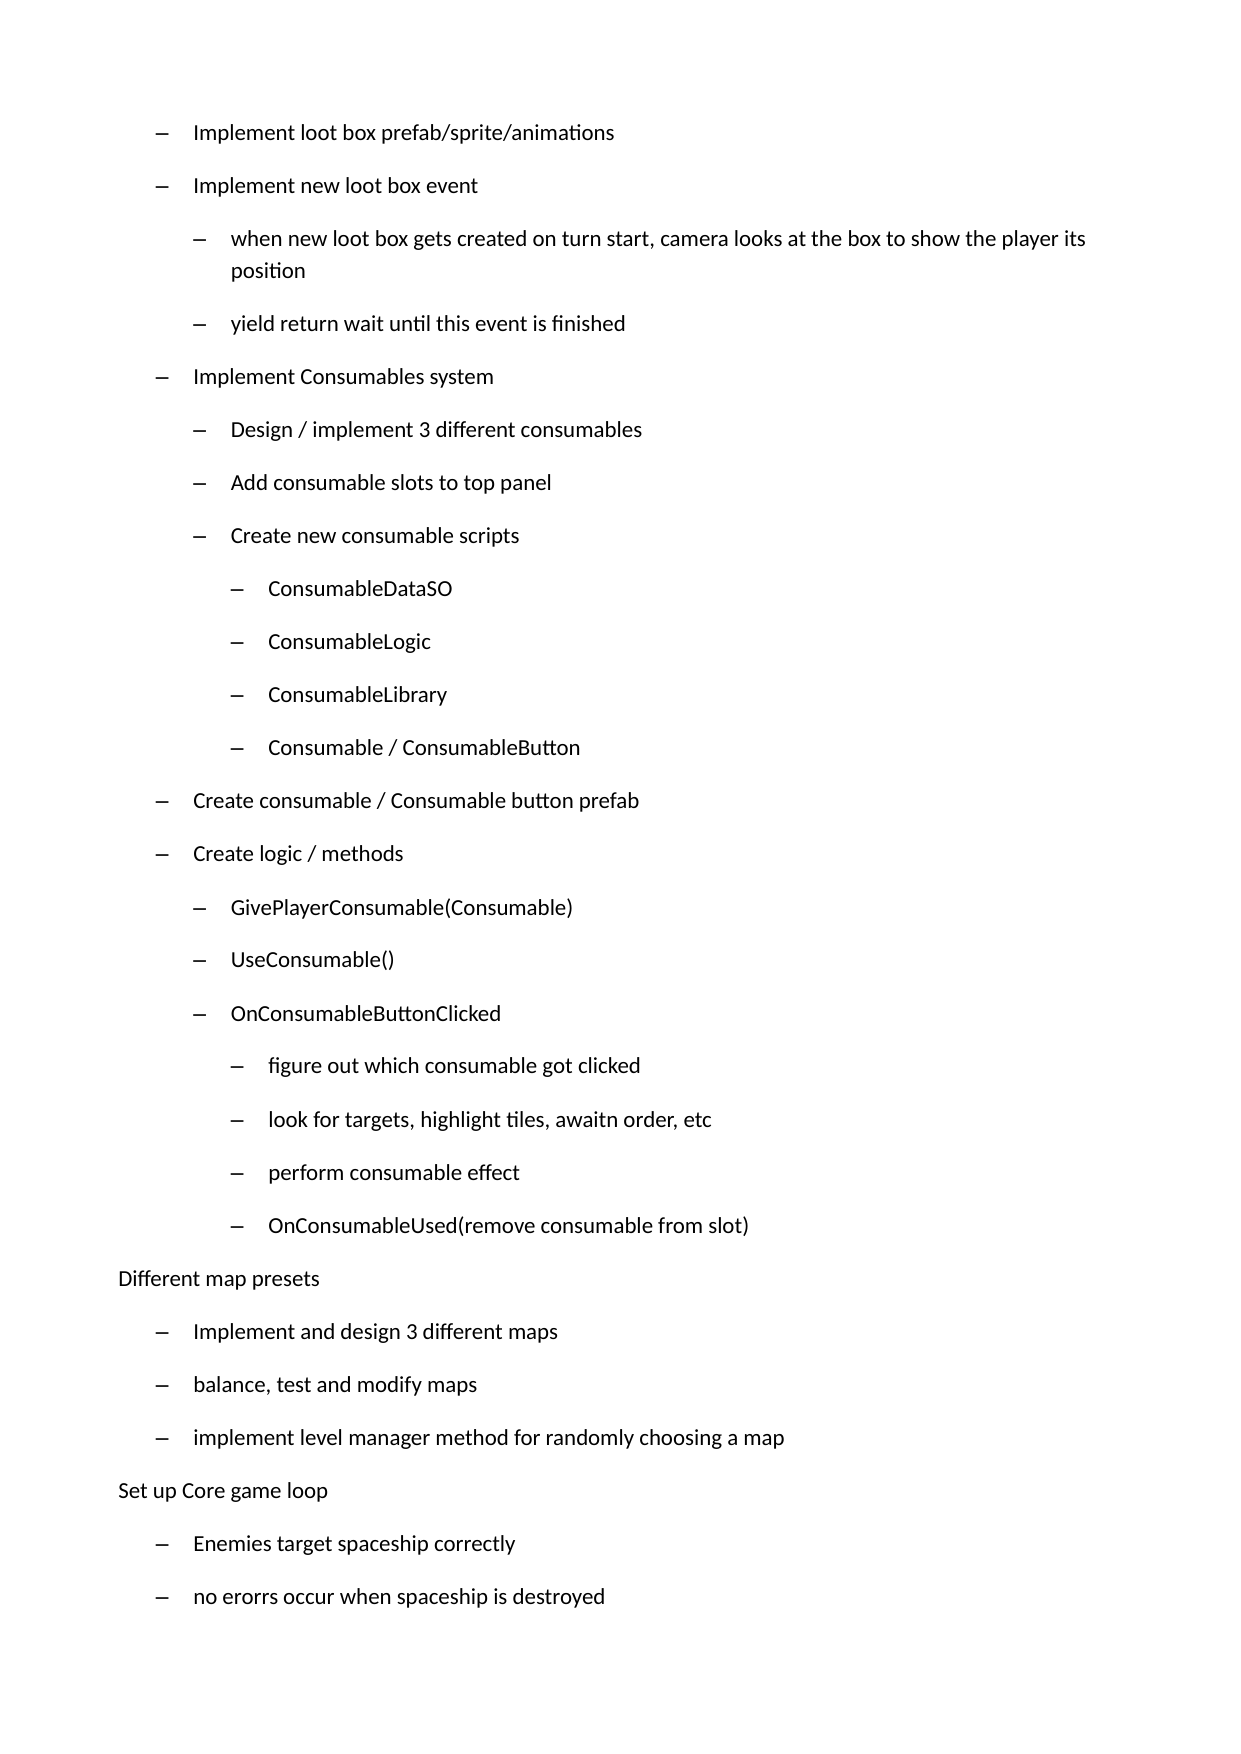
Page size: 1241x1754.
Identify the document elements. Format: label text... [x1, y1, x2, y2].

list Implement new loot box event [156, 171, 1122, 199]
list no erorrs occur when spaceship is destroyed [156, 1582, 1122, 1610]
list Implement and design 3 different maps [156, 1317, 1122, 1345]
list Design / implement 3 different consumables [193, 415, 1122, 443]
list OnConsumableButtonClicked [193, 999, 1122, 1027]
list UseConsumable() [193, 946, 1122, 974]
list yield return wait until this event is finished [193, 309, 1122, 337]
list Create new consumable scripts [193, 521, 1122, 549]
list when new loot box gets created on turn start, camera looks at the box to show the player its position [193, 224, 1122, 284]
list ConsumableLibrary [231, 681, 1122, 708]
text Set up Core game loop [118, 1476, 1122, 1504]
list implement level manager method for randomly choosing a map [156, 1423, 1122, 1451]
list ConsumableDataSO [231, 574, 1122, 602]
list GivePlayerConsumable(Consumable) [193, 893, 1122, 921]
list Consumable / ConsumableButton [231, 733, 1122, 762]
list Add consumable slots to top panel [193, 468, 1122, 496]
list Create logic / methods [156, 839, 1122, 868]
list perform consumable effect [231, 1158, 1122, 1186]
list Implement loot box prefab/sprite/animations [156, 118, 1122, 146]
list figure out which consumable got clicked [231, 1052, 1122, 1080]
list OnConsumableUsed(remove consumable from slot) [231, 1211, 1122, 1239]
list Create consumable / Consumable button prefab [156, 787, 1122, 814]
list balance, test and modify maps [156, 1370, 1122, 1398]
list ConsumableLogic [231, 627, 1122, 656]
list Implement Consumables system [156, 362, 1122, 390]
list Enemies target spaceship correctly [156, 1529, 1122, 1557]
list look for targets, highlight tiles, awaitn order, etc [231, 1105, 1122, 1133]
text Different map presets [118, 1264, 1122, 1292]
